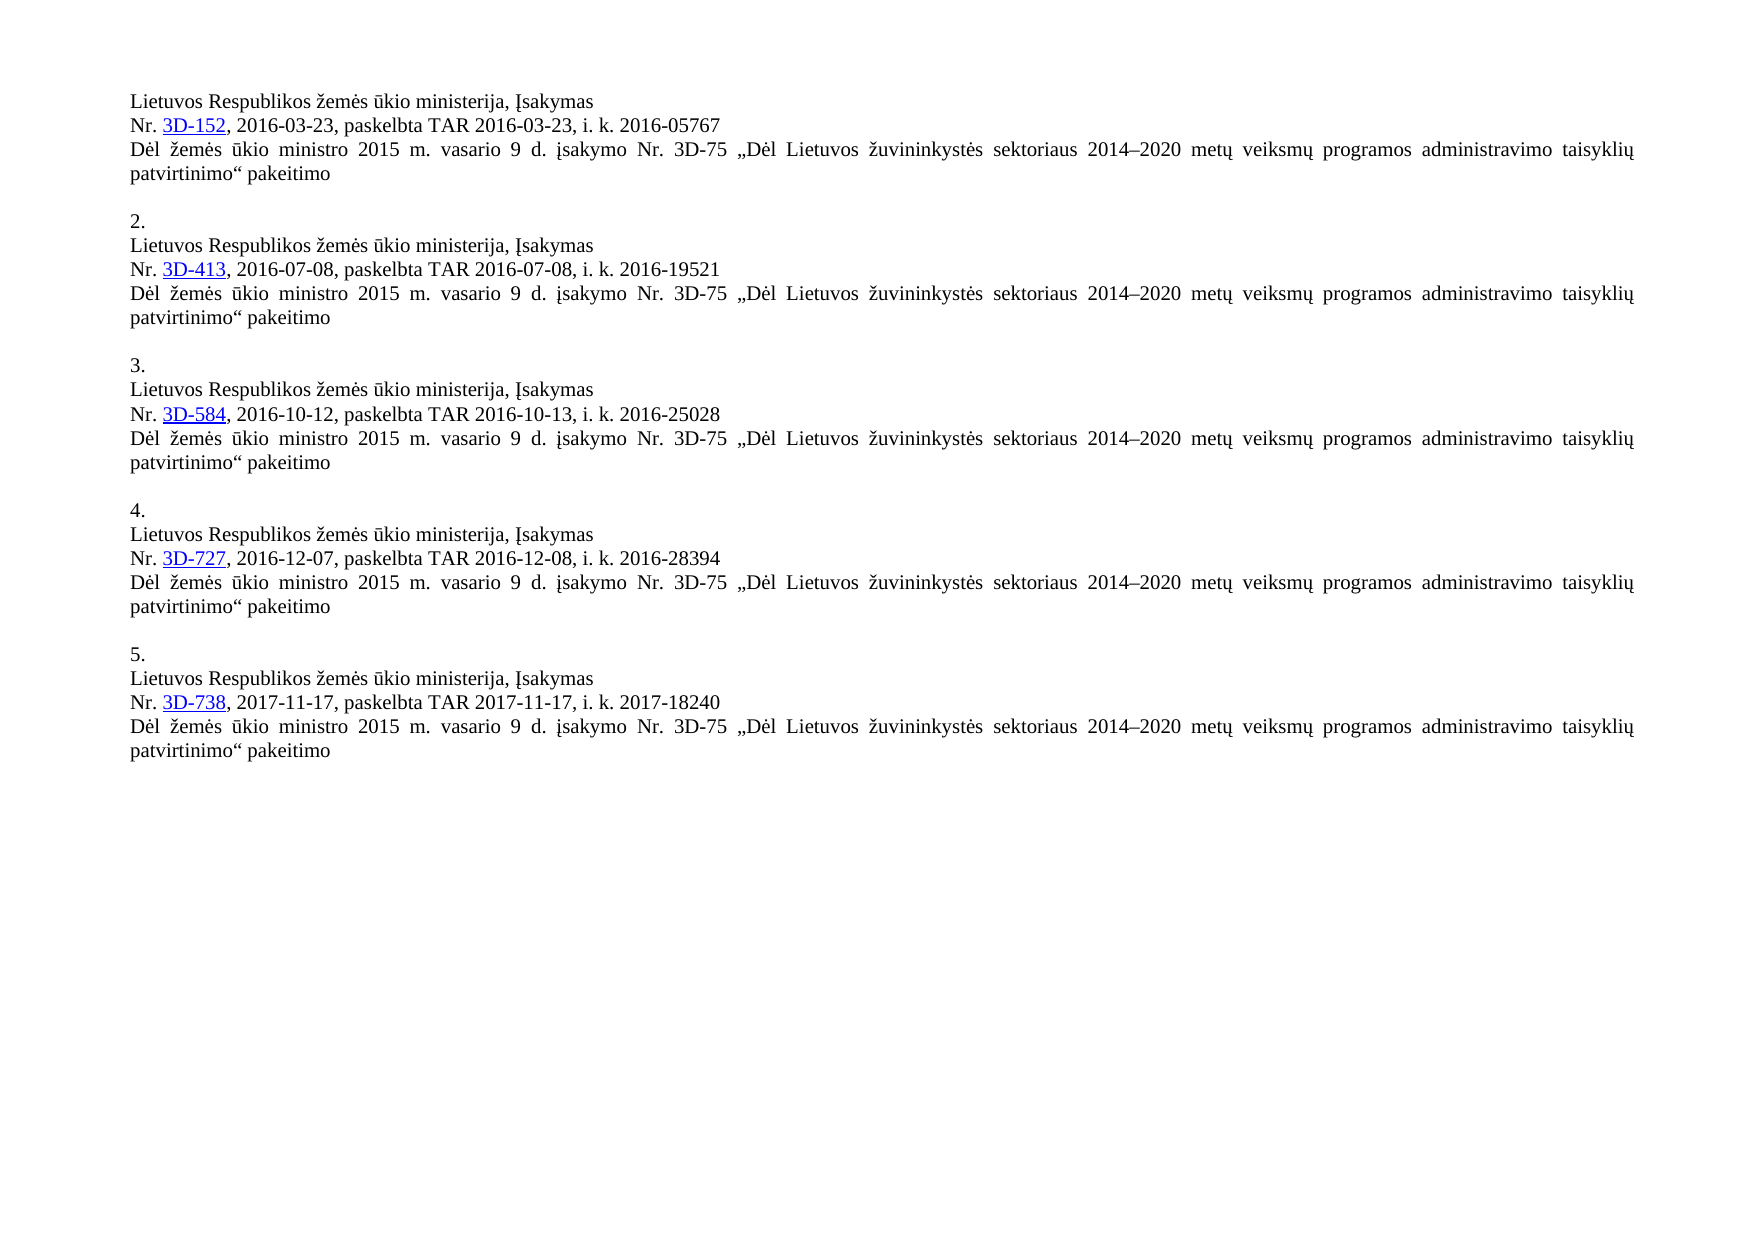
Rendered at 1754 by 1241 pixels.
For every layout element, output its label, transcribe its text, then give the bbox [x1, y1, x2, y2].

text Nr. 3D-738, 2017-11-17, paskelbta TAR 2017-11-17, i. k. 2017-18240 [130, 690, 1636, 714]
text Dėl žemės ūkio ministro 2015 m. vasario 9 d. įsakymo Nr. 3D-75 „Dėl Lietuvos žuvininkystės sektoriaus 2014–2020 metų veiksmų programos administravimo taisyklių patvirtinimo“ pakeitimo [130, 426, 1636, 474]
text Nr. 3D-152, 2016-03-23, paskelbta TAR 2016-03-23, i. k. 2016-05767 [130, 113, 1636, 137]
text Nr. 3D-727, 2016-12-07, paskelbta TAR 2016-12-08, i. k. 2016-28394 [130, 546, 1636, 570]
text Dėl žemės ūkio ministro 2015 m. vasario 9 d. įsakymo Nr. 3D-75 „Dėl Lietuvos žuvininkystės sektoriaus 2014–2020 metų veiksmų programos administravimo taisyklių patvirtinimo“ pakeitimo [130, 570, 1636, 618]
text Nr. 3D-584, 2016-10-12, paskelbta TAR 2016-10-13, i. k. 2016-25028 [130, 401, 1636, 426]
text Dėl žemės ūkio ministro 2015 m. vasario 9 d. įsakymo Nr. 3D-75 „Dėl Lietuvos žuvininkystės sektoriaus 2014–2020 metų veiksmų programos administravimo taisyklių patvirtinimo“ pakeitimo [130, 137, 1636, 185]
text Dėl žemės ūkio ministro 2015 m. vasario 9 d. įsakymo Nr. 3D-75 „Dėl Lietuvos žuvininkystės sektoriaus 2014–2020 metų veiksmų programos administravimo taisyklių patvirtinimo“ pakeitimo [130, 281, 1636, 329]
text Lietuvos Respublikos žemės ūkio ministerija, Įsakymas [130, 89, 1636, 113]
text Lietuvos Respublikos žemės ūkio ministerija, Įsakymas [130, 377, 1636, 401]
text Nr. 3D-413, 2016-07-08, paskelbta TAR 2016-07-08, i. k. 2016-19521 [130, 257, 1636, 281]
text Lietuvos Respublikos žemės ūkio ministerija, Įsakymas [130, 666, 1636, 690]
text 2. [130, 209, 1636, 233]
text 4. [130, 498, 1636, 522]
text Lietuvos Respublikos žemės ūkio ministerija, Įsakymas [130, 233, 1636, 257]
text Dėl žemės ūkio ministro 2015 m. vasario 9 d. įsakymo Nr. 3D-75 „Dėl Lietuvos žuvininkystės sektoriaus 2014–2020 metų veiksmų programos administravimo taisyklių patvirtinimo“ pakeitimo [130, 714, 1636, 762]
text 5. [130, 642, 1636, 666]
text Lietuvos Respublikos žemės ūkio ministerija, Įsakymas [130, 522, 1636, 546]
text 3. [130, 353, 1636, 377]
